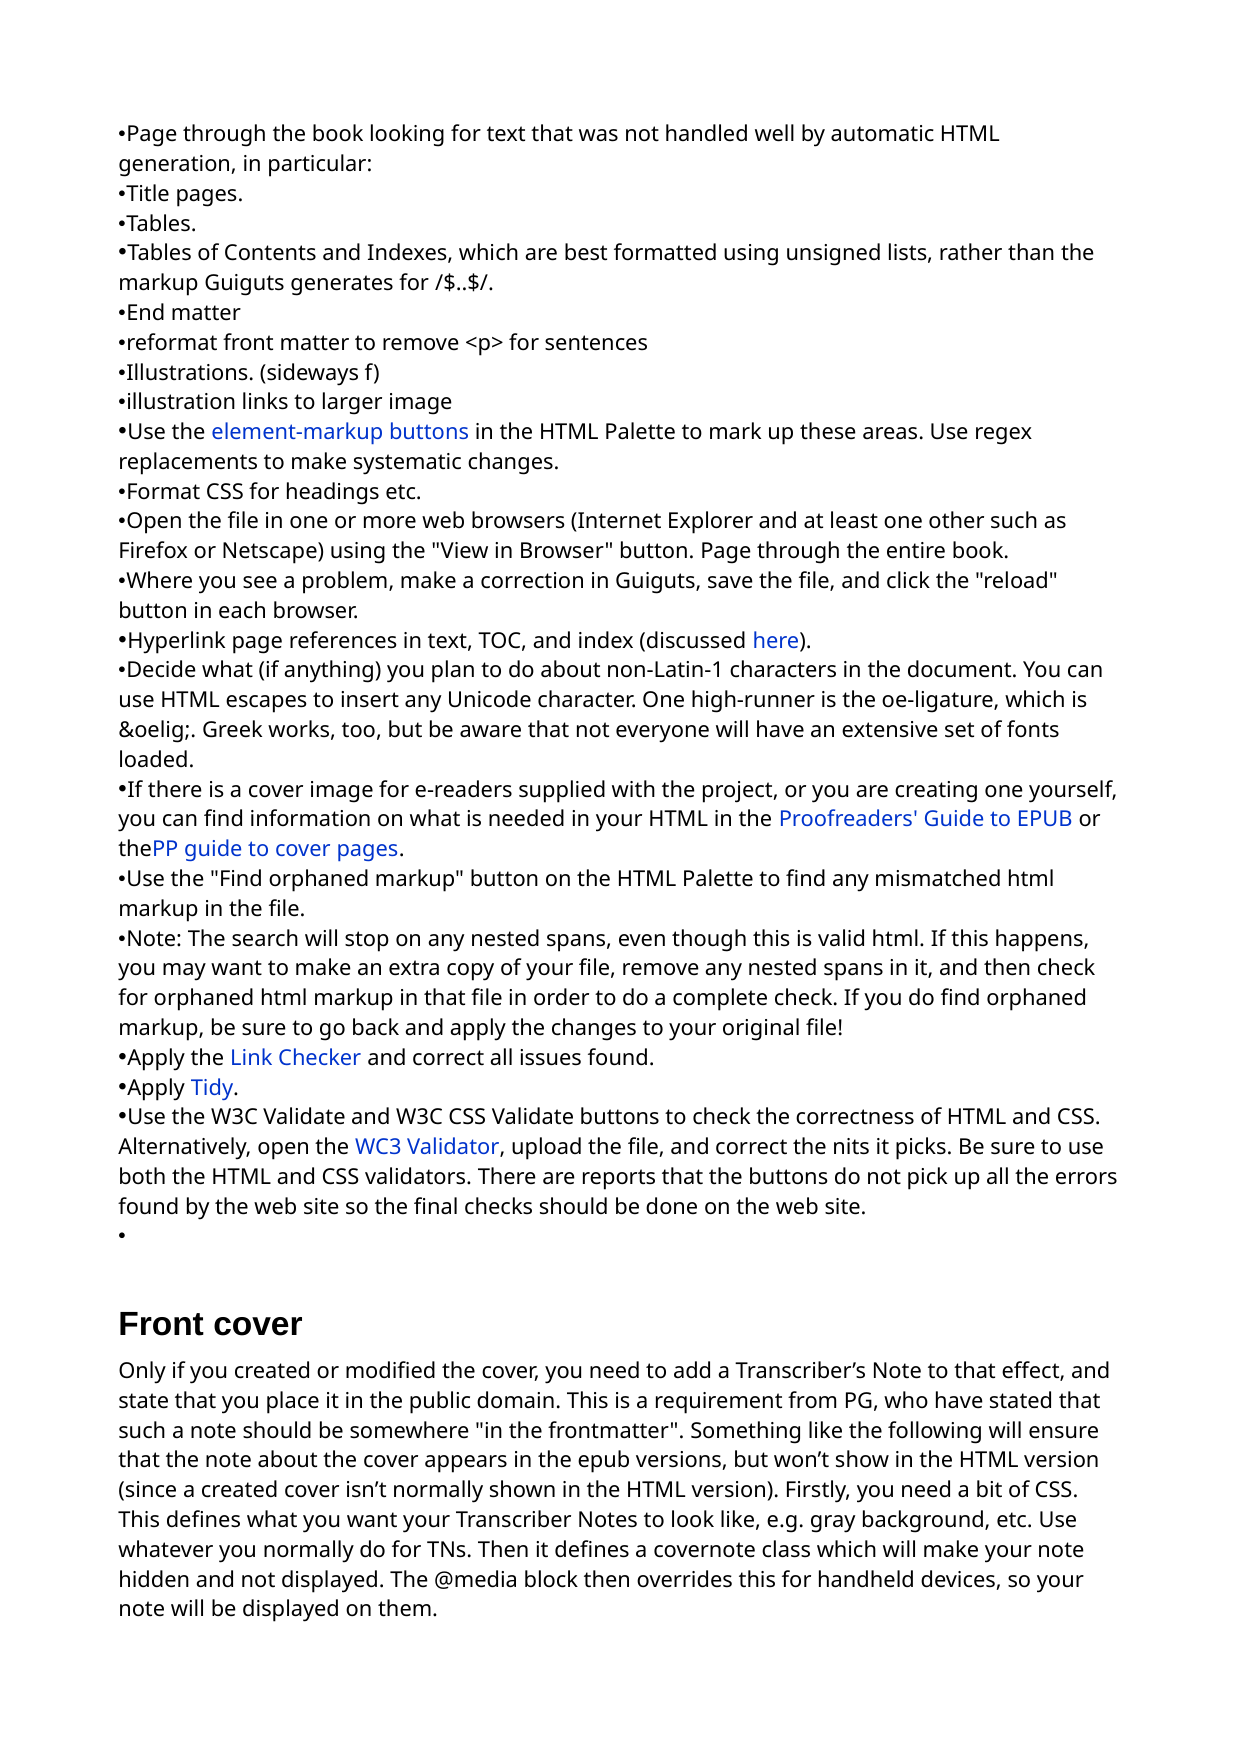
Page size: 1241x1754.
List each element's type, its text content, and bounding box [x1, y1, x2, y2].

subtitle Front cover [118, 1304, 1122, 1343]
list Use the W3C Validate and W3C CSS Validate buttons to check the correctness of HTML and CSS. Alternatively, open the WC3 Validator, upload the file, and correct the nits it picks. Be sure to use both the HTML and CSS validators. There are reports that the buttons do not pick up all the errors found by the web site so the final checks should be done on the web site. [118, 1101, 1122, 1220]
text Only if you created or modified the cover, you need to add a Transcriber’s Note to that effect, and state that you place it in the public domain. This is a requirement from PG, who have stated that such a note should be somewhere "in the frontmatter". Something like the following will ensure that the note about the cover appears in the epub versions, but won’t show in the HTML version (since a created cover isn’t normally shown in the HTML version). Firstly, you need a bit of CSS. This defines what you want your Transcriber Notes to look like, e.g. gray background, etc. Use whatever you normally do for TNs. Then it defines a covernote class which will make your note hidden and not displayed. The @media block then overrides this for handheld devices, so your note will be displayed on them. [118, 1355, 1122, 1623]
list Page through the book looking for text that was not handled well by automatic HTML generation, in particular: [118, 118, 1122, 178]
list If there is a cover image for e-readers supplied with the project, or you are creating one yourself, you can find information on what is needed in your HTML in the Proofreaders' Guide to EPUB or thePP guide to cover pages. [118, 773, 1122, 863]
list Apply the Link Checker and correct all issues found. [118, 1042, 1122, 1071]
list Note: The search will stop on any nested spans, even though this is valid html. If this happens, you may want to make an extra copy of your file, remove any nested spans in it, and then check for orphaned html markup in that file in order to do a complete check. If you do find orphaned markup, be sure to go back and apply the changes to your original file! [118, 922, 1122, 1042]
list Title pages. [118, 178, 1122, 207]
list illustration links to larger image [118, 386, 1122, 416]
list End matter [118, 297, 1122, 327]
list Use the "Find orphaned markup" button on the HTML Palette to find any mismatched html markup in the file. [118, 863, 1122, 922]
list Where you see a problem, make a correction in Guiguts, save the file, and click the "reload" button in each browser. [118, 565, 1122, 624]
list Tables. [118, 207, 1122, 237]
list Illustrations. (sideways f) [118, 356, 1122, 386]
list Tables of Contents and Indexes, which are best formatted using unsigned lists, rather than the markup Guiguts generates for /$..$/. [118, 237, 1122, 297]
list Format CSS for headings etc. [118, 476, 1122, 505]
list Open the file in one or more web browsers (Internet Explorer and at least one other such as Firefox or Netscape) using the "View in Browser" button. Page through the entire book. [118, 505, 1122, 565]
list Hyperlink page references in text, TOC, and index (discussed here). [118, 624, 1122, 654]
list Use the element-markup buttons in the HTML Palette to mark up these areas. Use regex replacements to make systematic changes. [118, 416, 1122, 476]
list reformat front matter to remove <p> for sentences [118, 327, 1122, 356]
list Decide what (if anything) you plan to do about non-Latin-1 characters in the document. You can use HTML escapes to insert any Unicode character. One high-runner is the oe-ligature, which is &oelig;. Greek works, too, but be aware that not everyone will have an extensive set of fonts loaded. [118, 654, 1122, 773]
list Apply Tidy. [118, 1071, 1122, 1101]
